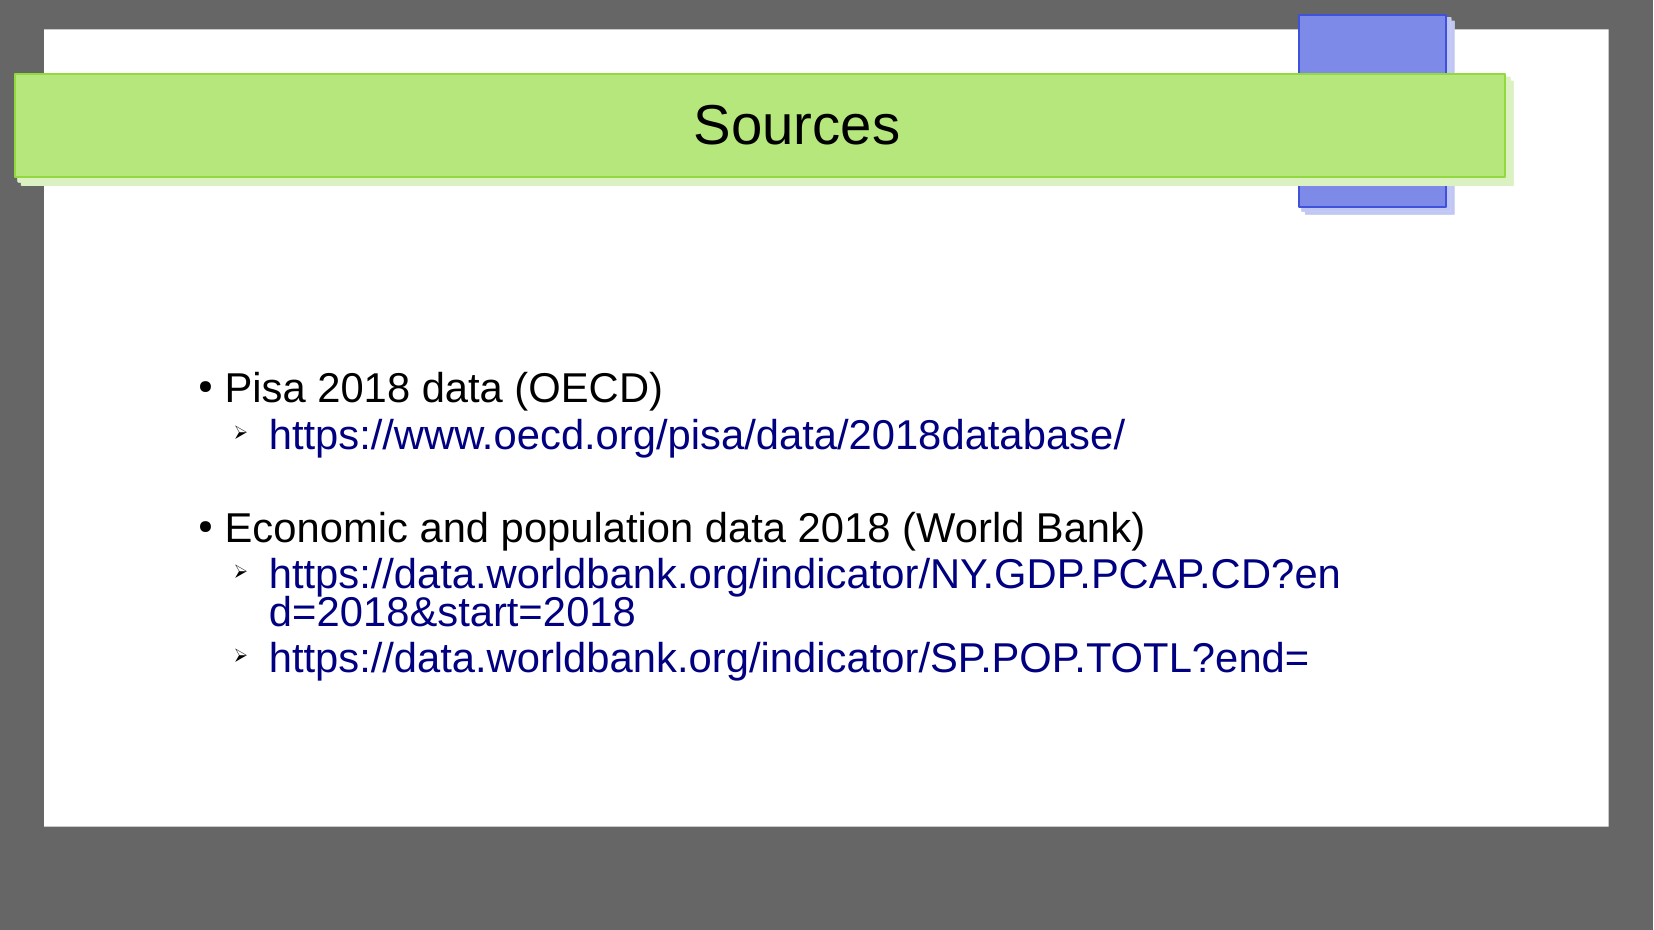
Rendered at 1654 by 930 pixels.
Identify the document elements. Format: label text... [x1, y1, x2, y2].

title Sources [88, 73, 1506, 178]
subtitle Pisa 2018 data (OECD) https://www.oecd.org/pisa/data/2018database/ Economic and population data 2018 (World Bank) https://data.worldbank.org/indicator/NY.GDP.PCAP.CD?end=2018&start=2018 https://data.worldbank.org/indicator/SP.POP.TOTL?end= [198, 258, 1351, 751]
